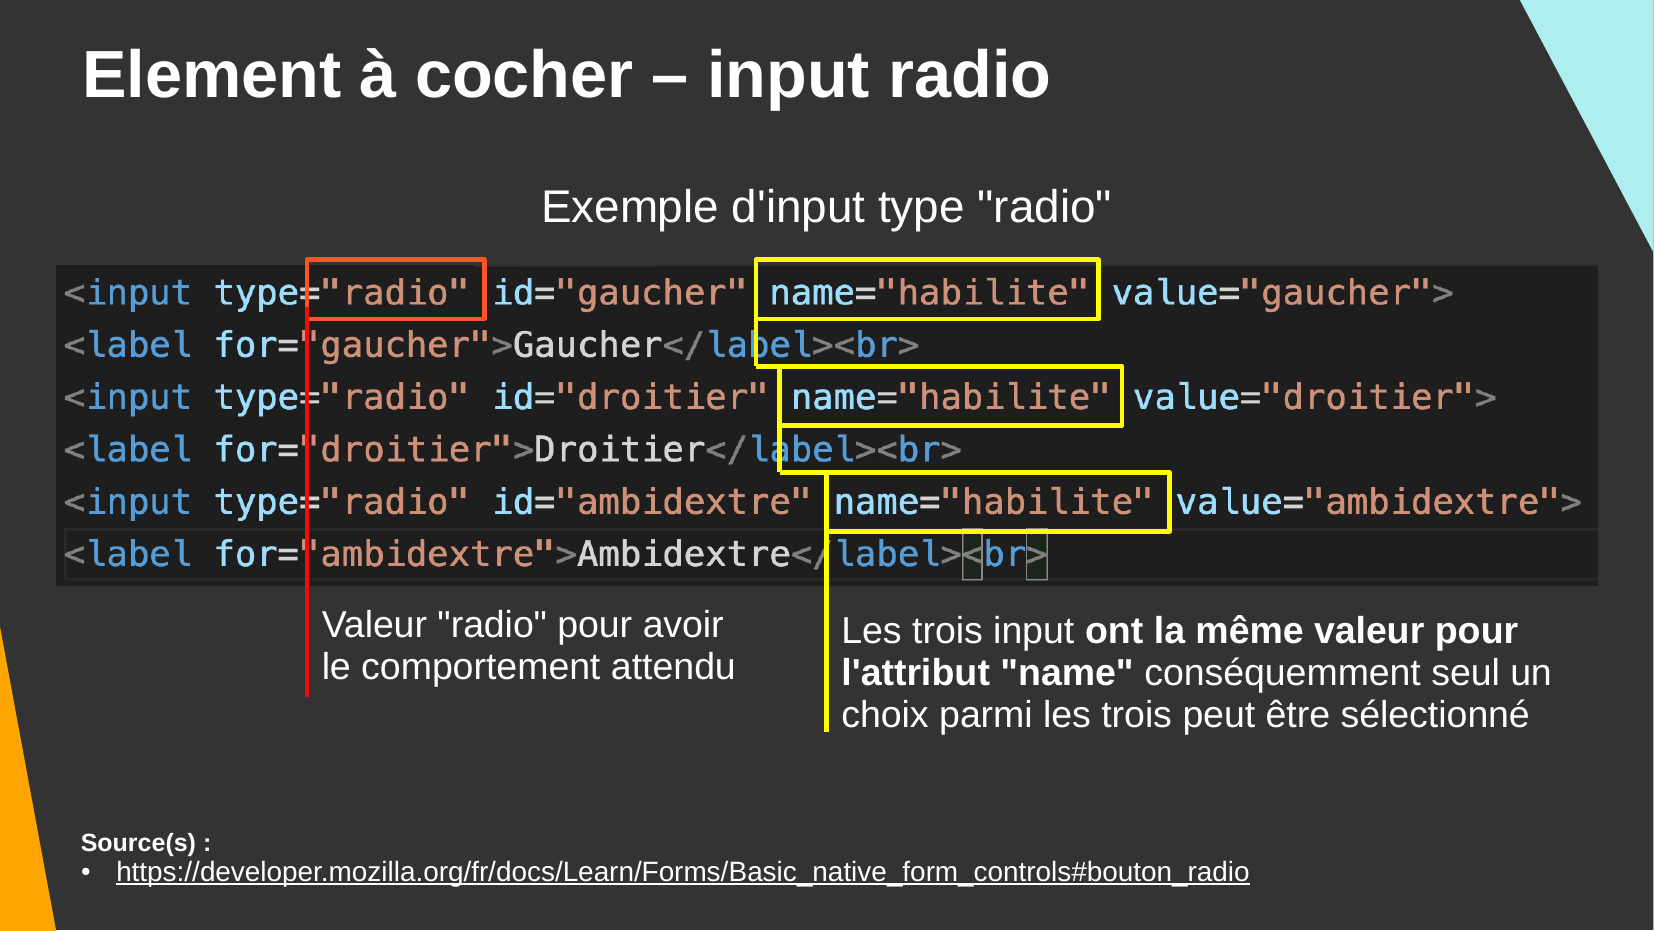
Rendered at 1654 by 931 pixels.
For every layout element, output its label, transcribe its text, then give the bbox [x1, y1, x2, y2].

text_box Source(s) : https://developer.mozilla.org/fr/docs/Learn/Forms/Basic_native_form_controls#bouton_radio [66, 820, 1552, 896]
text_box [1519, 0, 1654, 254]
text_box Valeur "radio" pour avoir le comportement attendu [307, 596, 756, 696]
picture [829, 475, 1167, 529]
picture [758, 265, 1598, 586]
picture [782, 369, 1120, 423]
picture [758, 265, 1096, 317]
picture [309, 265, 824, 586]
picture [309, 265, 482, 317]
title Element à cocher – input radio [82, 37, 1571, 114]
picture [56, 265, 305, 586]
text_box [0, 626, 57, 931]
text_box Les trois input ont la même valeur pour l'attribut "name" conséquemment seul un choix parmi les trois peut être sélectionné [826, 602, 1607, 745]
title Exemple d'input type "radio" [126, 180, 1527, 233]
